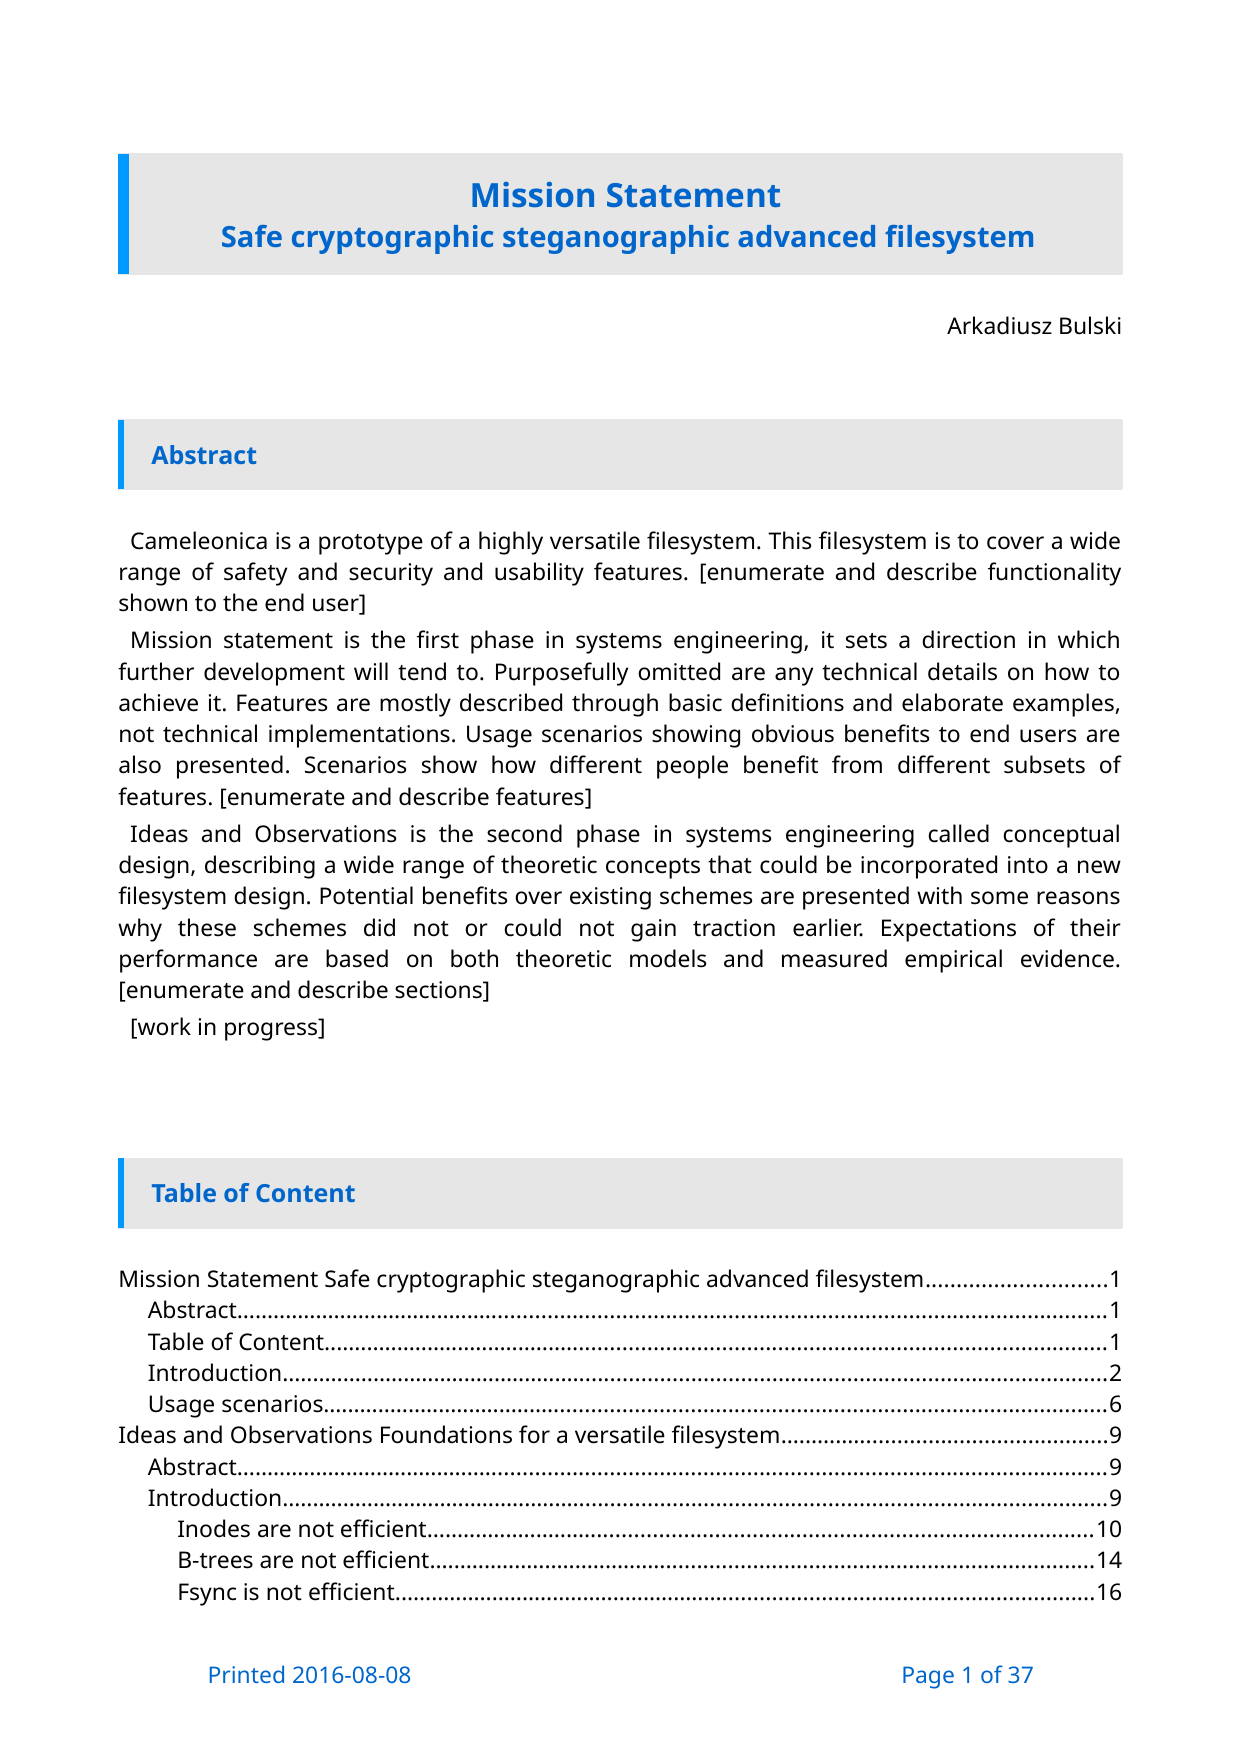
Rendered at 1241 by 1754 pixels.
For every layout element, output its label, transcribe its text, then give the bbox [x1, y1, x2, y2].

text Arkadiusz Bulski [118, 310, 1122, 341]
text Introduction 2 [148, 1357, 1122, 1388]
text [work in progress] [118, 1011, 1122, 1042]
text Abstract 9 [148, 1451, 1122, 1482]
text Cameleonica is a prototype of a highly versatile filesystem. This filesystem is to cover a wide range of safety and security and usability features. [enumerate and describe functionality shown to the end user] [118, 524, 1122, 618]
text Table of Content 1 [148, 1326, 1122, 1357]
text Abstract 1 [148, 1294, 1122, 1326]
text Usage scenarios 6 [148, 1388, 1122, 1419]
subtitle Table of Content [124, 1159, 1122, 1228]
text Fsync is not efficient. 16 [177, 1576, 1122, 1607]
text Ideas and Observations is the second phase in systems engineering called conceptual design, describing a wide range of theoretic concepts that could be incorporated into a new filesystem design. Potential benefits over existing schemes are presented with some reasons why these schemes did not or could not gain traction earlier. Expectations of their performance are based on both theoretic models and measured empirical evidence. [enumerate and describe sections] [118, 818, 1122, 1005]
text Mission Statement Safe cryptographic steganographic advanced filesystem 1 [118, 1263, 1122, 1294]
text Introduction 9 [148, 1482, 1122, 1513]
text Inodes are not efficient. 10 [177, 1513, 1122, 1544]
subtitle Mission Statement Safe cryptographic steganographic advanced filesystem [129, 155, 1122, 274]
text Mission statement is the first phase in systems engineering, it sets a direction in which further development will tend to. Purposefully omitted are any technical details on how to achieve it. Features are mostly described through basic definitions and elaborate examples, not technical implementations. Usage scenarios showing obvious benefits to end users are also presented. Scenarios show how different people benefit from different subsets of features. [enumerate and describe features] [118, 624, 1122, 812]
text B-trees are not efficient. 14 [177, 1544, 1122, 1576]
text Ideas and Observations Foundations for a versatile filesystem 9 [118, 1419, 1122, 1451]
subtitle Abstract [124, 421, 1122, 489]
